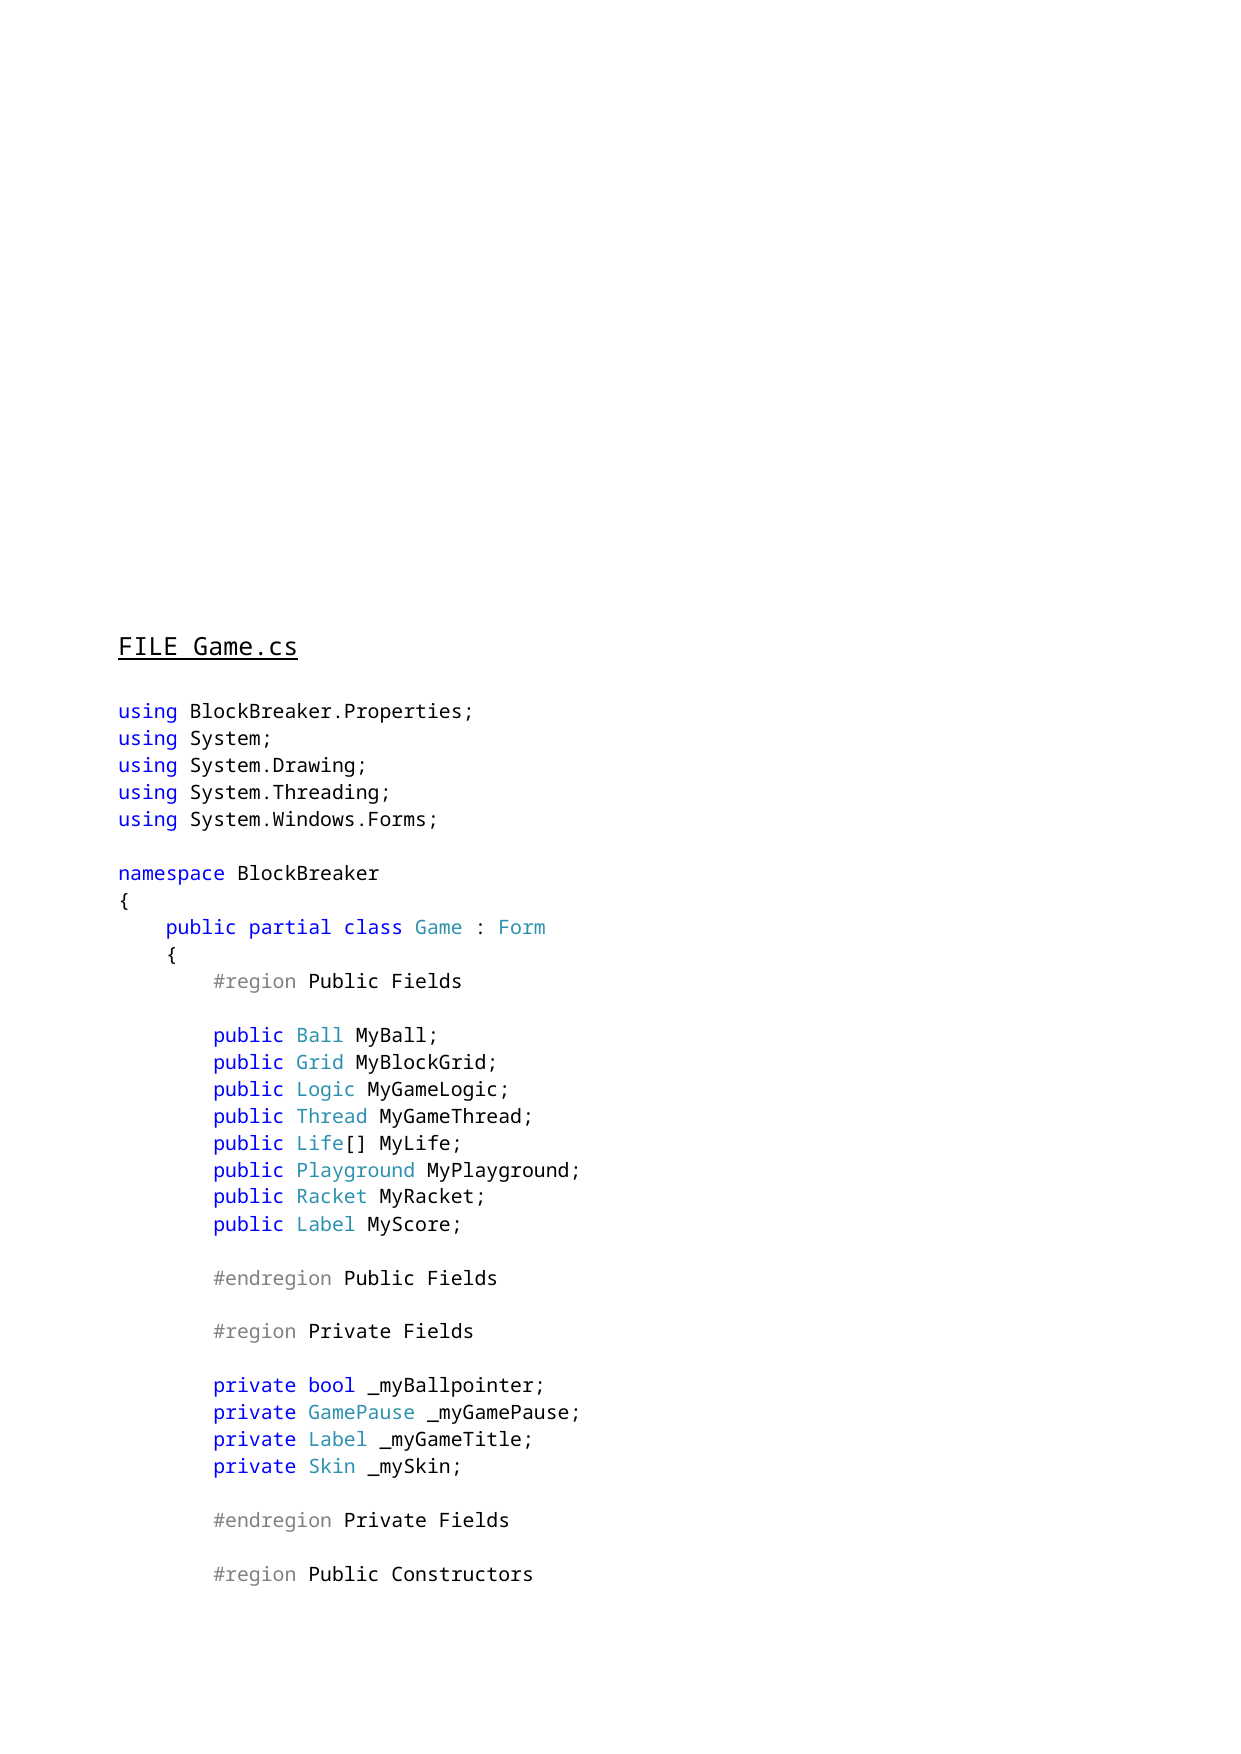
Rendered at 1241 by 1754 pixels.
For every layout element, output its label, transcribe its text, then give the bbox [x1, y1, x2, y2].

text using System.Threading; [118, 778, 1122, 805]
text using BlockBreaker.Properties; [118, 697, 1122, 724]
text private bool _myBallpointer; [118, 1372, 1122, 1399]
text #region Public Fields [118, 967, 1122, 994]
text #endregion Private Fields [118, 1507, 1122, 1533]
text using System.Windows.Forms; [118, 805, 1122, 832]
text private GamePause _myGamePause; [118, 1399, 1122, 1426]
text using System.Drawing; [118, 751, 1122, 778]
text public Racket MyRacket; [118, 1183, 1122, 1210]
text FILE Game.cs [118, 629, 1122, 663]
text public Playground MyPlayground; [118, 1156, 1122, 1183]
text public Label MyScore; [118, 1210, 1122, 1237]
text #region Public Constructors [118, 1561, 1122, 1587]
text { [118, 940, 1122, 967]
text #endregion Public Fields [118, 1264, 1122, 1291]
text public Logic MyGameLogic; [118, 1075, 1122, 1102]
text public Ball MyBall; [118, 1021, 1122, 1048]
text private Label _myGameTitle; [118, 1426, 1122, 1453]
text public partial class Game : Form [118, 913, 1122, 940]
text { [118, 886, 1122, 913]
text namespace BlockBreaker [118, 859, 1122, 886]
text public Grid MyBlockGrid; [118, 1048, 1122, 1075]
text using System; [118, 724, 1122, 751]
text #region Private Fields [118, 1318, 1122, 1345]
text public Life[] MyLife; [118, 1129, 1122, 1156]
text public Thread MyGameThread; [118, 1102, 1122, 1129]
text private Skin _mySkin; [118, 1453, 1122, 1479]
